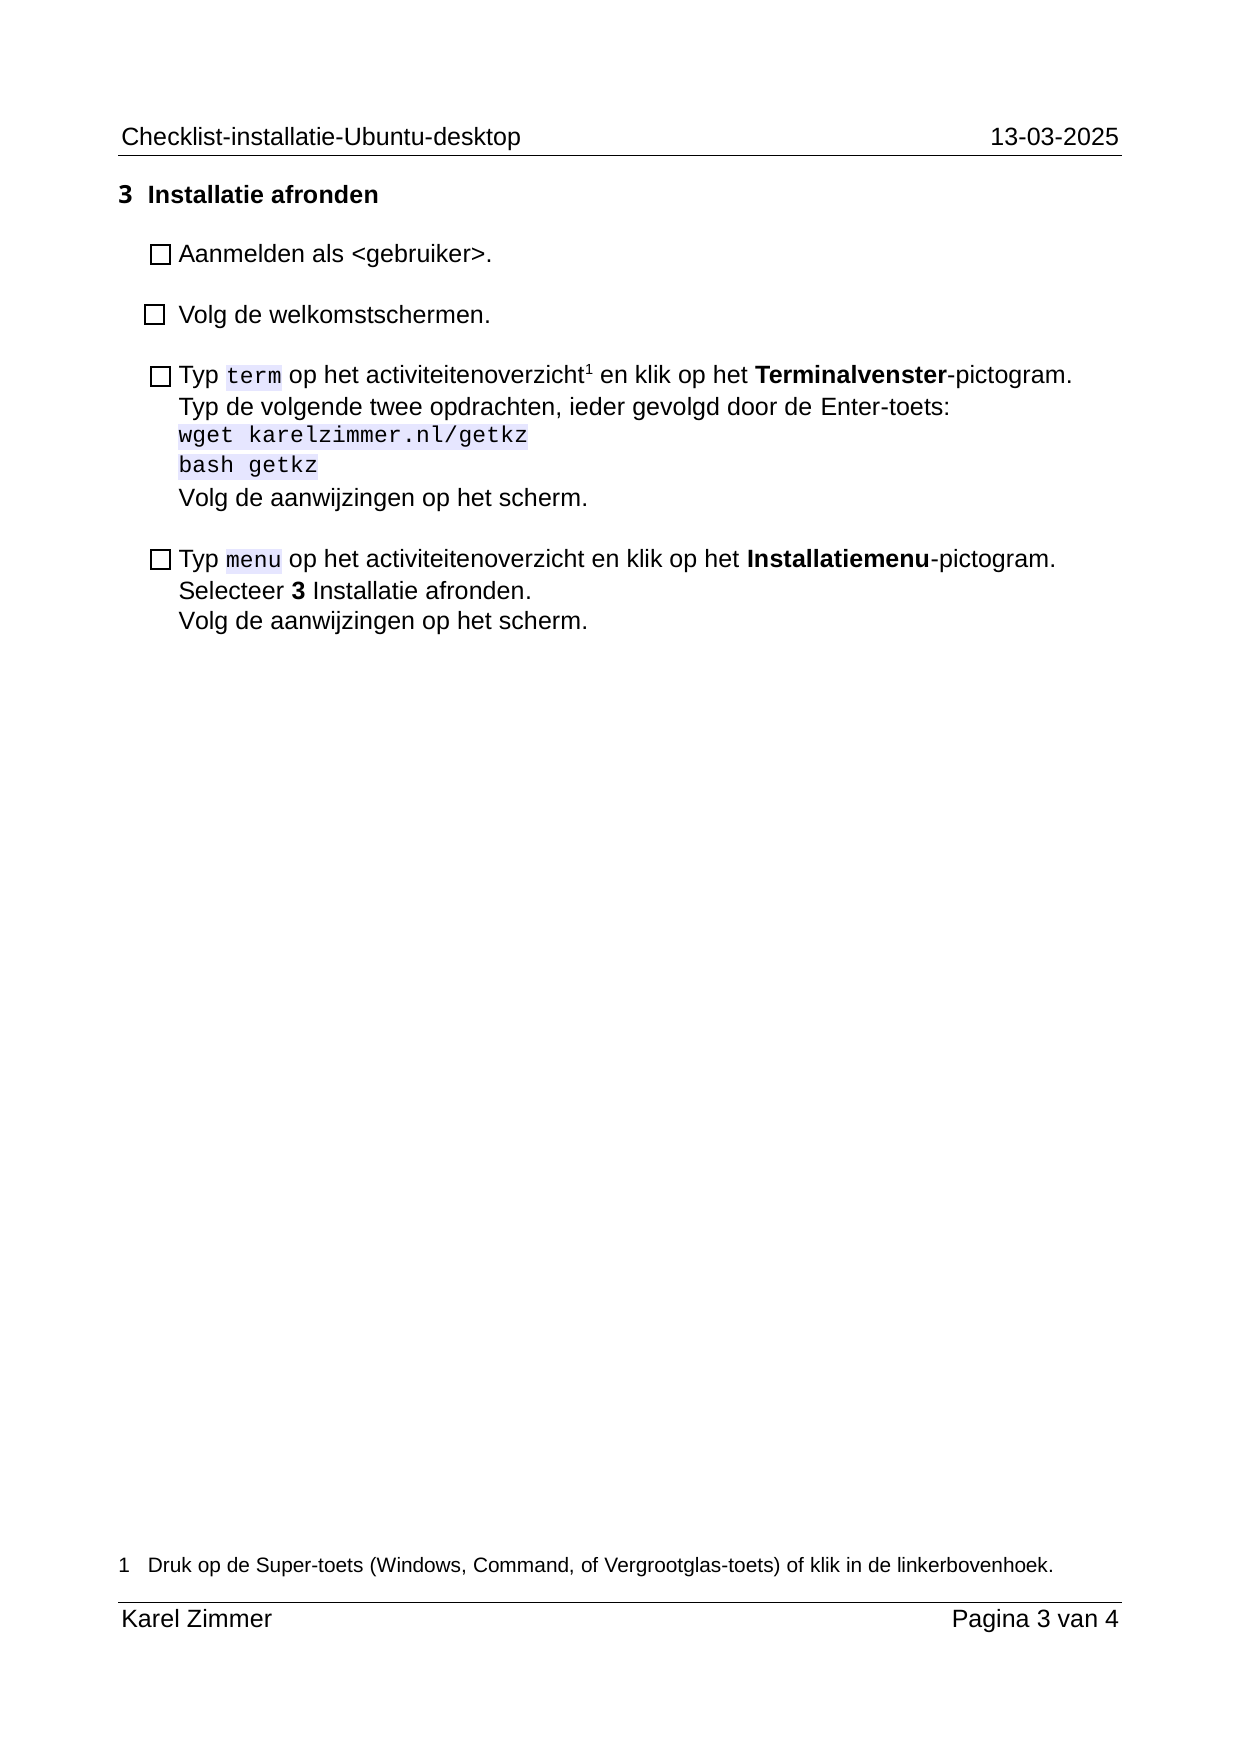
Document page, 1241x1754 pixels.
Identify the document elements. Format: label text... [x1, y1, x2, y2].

table_cell Volg de aanwijzingen op het scherm. [177, 606, 1122, 636]
table_cell [142, 453, 177, 483]
table_cell Typ menu op het activiteitenoverzicht en klik op het Installatiemenu-pictogram. [177, 544, 1122, 576]
table_cell [142, 544, 177, 576]
table_cell [142, 360, 177, 392]
table_cell [142, 330, 177, 360]
table_header [118, 239, 142, 269]
table_header Aanmelden als <gebruiker>. [177, 239, 1122, 269]
table_cell [142, 300, 177, 330]
table_cell [118, 606, 142, 636]
table_cell Volg de aanwijzingen op het scherm. [177, 483, 1122, 513]
table_cell [177, 269, 1122, 300]
table_cell [118, 453, 142, 483]
table_cell [118, 392, 142, 422]
table_cell [118, 300, 142, 330]
table_cell Volg de welkomstschermen. [177, 300, 1122, 330]
table_cell Typ de volgende twee opdrachten, ieder gevolgd door de Enter-toets: [177, 392, 1122, 422]
table_header [142, 239, 177, 269]
table_cell [142, 483, 177, 513]
table_cell Selecteer 3 Installatie afronden. [177, 576, 1122, 606]
table_cell [118, 423, 142, 453]
table_cell [177, 330, 1122, 360]
table_cell [118, 576, 142, 606]
list Installatie afronden [118, 177, 1122, 211]
table_cell [118, 360, 142, 392]
table_cell [118, 269, 142, 300]
table_cell [142, 392, 177, 422]
table_cell [142, 423, 177, 453]
table_cell wget karelzimmer.nl/getkz [177, 423, 1122, 453]
table_cell [118, 544, 142, 576]
table_cell Typ term op het activiteitenoverzicht en klik op het Terminalvenster-pictogram. [177, 360, 1122, 392]
table_cell [118, 330, 142, 360]
table_cell [118, 483, 142, 513]
table_cell [177, 514, 1122, 544]
table_cell [118, 514, 142, 544]
table_cell [142, 606, 177, 636]
table_cell [142, 514, 177, 544]
table_cell bash getkz [177, 453, 1122, 483]
table_cell [142, 269, 177, 300]
table_cell [142, 576, 177, 606]
